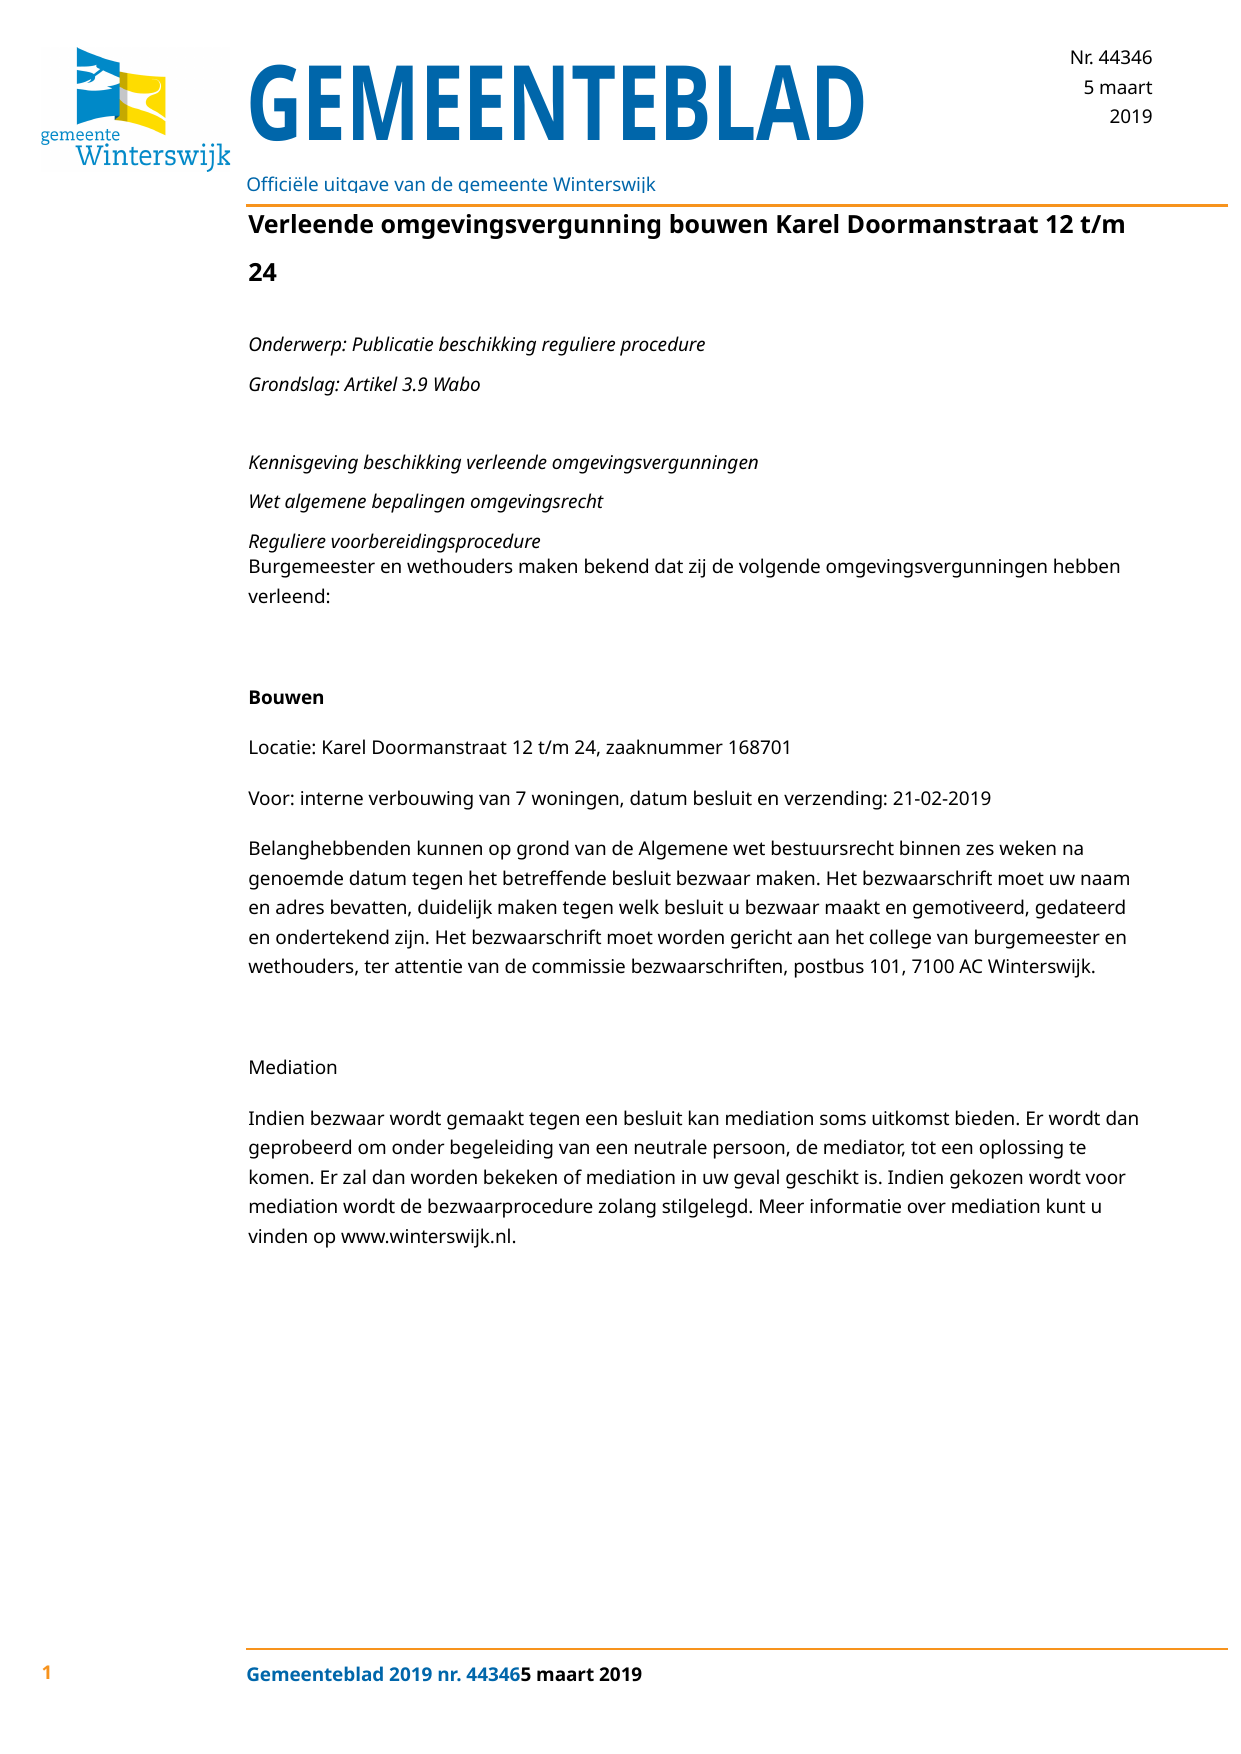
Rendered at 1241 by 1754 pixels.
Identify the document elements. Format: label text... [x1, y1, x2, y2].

text Reguliere voorbereidingsprocedure [248, 528, 1152, 553]
picture [225, 153, 231, 162]
text Mediation [248, 1054, 1152, 1080]
text Grondslag: Artikel 3.9 Wabo [248, 371, 1152, 396]
text Belanghebbenden kunnen op grond van de Algemene wet bestuursrecht binnen zes weken na genoemde datum tegen het betreffende besluit bezwaar maken. Het bezwaarschrift moet uw naam en adres bevatten, duidelijk maken tegen welk besluit u bezwaar maakt en gemotiveerd, gedateerd en ondertekend zijn. Het bezwaarschrift moet worden gericht aan het college van burgemeester en wethouders, ter attentie van de commissie bezwaarschriften, postbus 101, 7100 AC Winterswijk. [248, 835, 1152, 979]
text Burgemeester en wethouders maken bekend dat zij de volgende omgevingsvergunningen hebben verleend: [248, 553, 1152, 609]
text Bouwen [248, 684, 1152, 710]
text Locatie: Karel Doormanstraat 12 t/m 24, zaaknummer 168701 [248, 734, 1152, 760]
text Verleende omgevingsvergunning bouwen Karel Doormanstraat 12 t/m 24 [248, 207, 1152, 288]
text Wet algemene bepalingen omgevingsrecht [248, 488, 1152, 514]
text Onderwerp: Publicatie beschikking reguliere procedure [248, 331, 1152, 357]
text Voor: interne verbouwing van 7 woningen, datum besluit en verzending: 21-02-2019 [248, 785, 1152, 811]
text Kennisgeving beschikking verleende omgevingsvergunningen [248, 449, 1152, 475]
picture [41, 47, 231, 172]
text Indien bezwaar wordt gemaakt tegen een besluit kan mediation soms uitkomst bieden. Er wordt dan geprobeerd om onder begeleiding van een neutrale persoon, de mediator, tot een oplossing te komen. Er zal dan worden bekeken of mediation in uw geval geschikt is. Indien gekozen wordt voor mediation wordt de bezwaarprocedure zolang stilgelegd. Meer informatie over mediation kunt u vinden op www.winterswijk.nl. [248, 1105, 1152, 1249]
